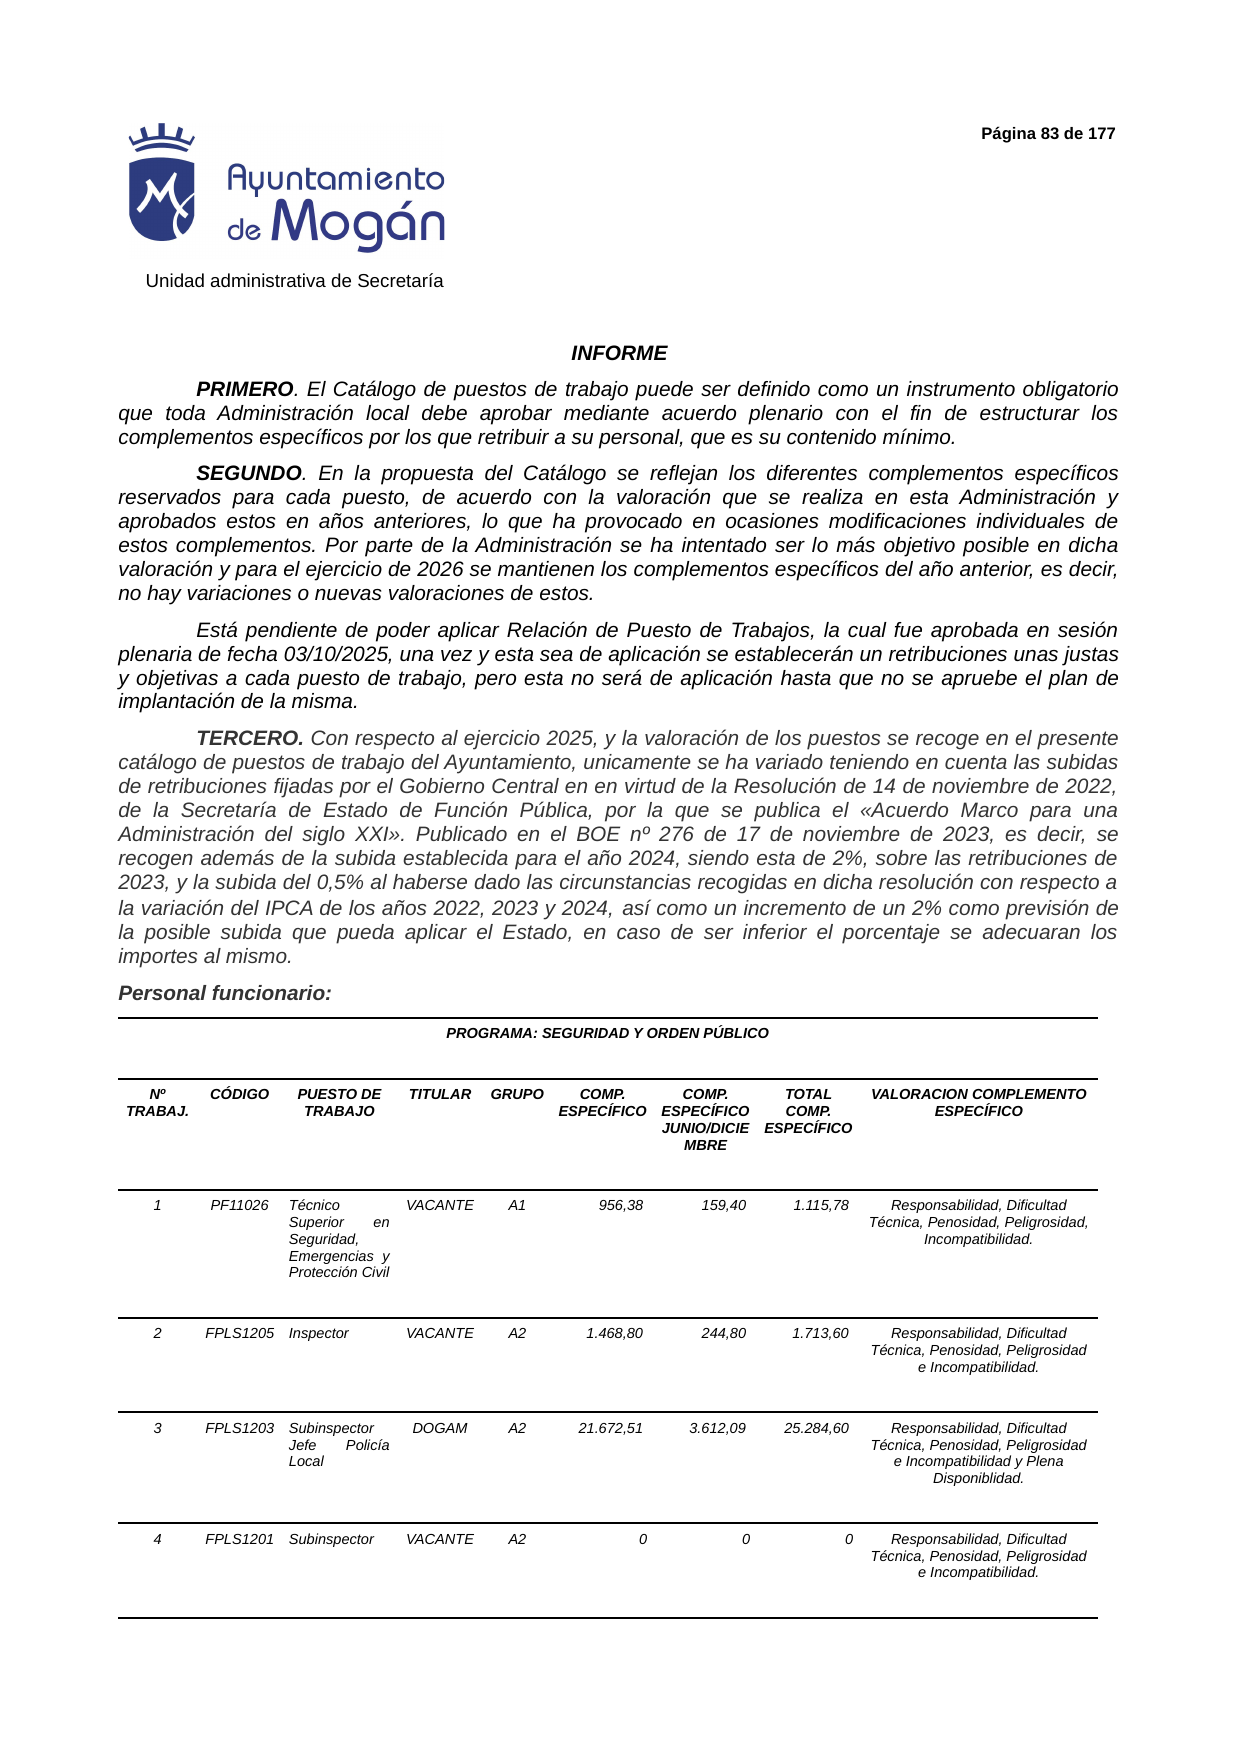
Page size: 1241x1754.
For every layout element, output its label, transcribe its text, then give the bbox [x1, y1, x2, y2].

text SEGUNDO. En la propuesta del Catálogo se reflejan los diferentes complementos específicos reservados para cada puesto, de acuerdo con la valoración que se realiza en esta Administración y aprobados estos en años anteriores, lo que ha provocado en ocasiones modificaciones individuales de estos complementos. Por parte de la Administración se ha intentado ser lo más objetivo posible en dicha valoración y para el ejercicio de 2026 se mantienen los complementos específicos del año anterior, es decir, no hay variaciones o nuevas valoraciones de estos. [118, 461, 1122, 605]
table_cell Inspector [283, 1319, 397, 1411]
table_cell A2 [484, 1319, 552, 1411]
table_cell VACANTE [397, 1191, 484, 1317]
table_cell COMP. ESPECÍFICO JUNIO/DICIEMBRE [655, 1080, 757, 1189]
table_cell CÓDIGO [198, 1080, 282, 1189]
table_cell TITULAR [397, 1080, 484, 1189]
table_cell 0 [655, 1524, 757, 1617]
table_cell VACANTE [397, 1319, 484, 1411]
table_cell 956,38 [552, 1191, 654, 1317]
text TERCERO. Con respecto al ejercicio 2025, y la valoración de los puestos se recoge en el presente catálogo de puestos de trabajo del Ayuntamiento, unicamente se ha variado teniendo en cuenta las subidas de retribuciones fijadas por el Gobierno Central en en virtud de la Resolución de 14 de noviembre de 2022, de la Secretaría de Estado de Función Pública, por la que se publica el «Acuerdo Marco para una Administración del siglo XXI». Publicado en el BOE nº 276 de 17 de noviembre de 2023, es decir, se recogen además de la subida establecida para el año 2024, siendo esta de 2%, sobre las retribuciones de 2023, y la subida del 0,5% al haberse dado las circunstancias recogidas en dicha resolución con respecto a la variación del IPCA de los años 2022, 2023 y 2024, así como un incremento de un 2% como previsión de la posible subida que pueda aplicar el Estado, en caso de ser inferior el porcentaje se adecuaran los importes al mismo. [118, 726, 1122, 968]
table_cell 2 [118, 1319, 198, 1411]
table_cell FPLS1201 [198, 1524, 282, 1617]
table_cell 3.612,09 [655, 1413, 757, 1522]
table_cell 1.115,78 [758, 1191, 860, 1317]
table_cell Nº TRABAJ. [118, 1080, 198, 1189]
table_cell COMP. ESPECÍFICO [552, 1080, 654, 1189]
text PRIMERO. El Catálogo de puestos de trabajo puede ser definido como un instrumento obligatorio que toda Administración local debe aprobar mediante acuerdo plenario con el fin de estructurar los complementos específicos por los que retribuir a su personal, que es su contenido mínimo. [118, 377, 1122, 449]
text INFORME [118, 340, 1122, 364]
table_cell 159,40 [655, 1191, 757, 1317]
table_cell 1.713,60 [758, 1319, 860, 1411]
table_cell Técnico Superior en Seguridad, Emergencias y Protección Civil [283, 1191, 397, 1317]
table_cell Subinspector Jefe Policía Local [283, 1413, 397, 1522]
table_cell 1.468,80 [552, 1319, 654, 1411]
table_cell 0 [758, 1524, 860, 1617]
text Está pendiente de poder aplicar Relación de Puesto de Trabajos, la cual fue aprobada en sesión plenaria de fecha 03/10/2025, una vez y esta sea de aplicación se establecerán un retribuciones unas justas y objetivas a cada puesto de trabajo, pero esta no será de aplicación hasta que no se apruebe el plan de implantación de la misma. [118, 617, 1122, 713]
table_cell 21.672,51 [552, 1413, 654, 1522]
table_cell Responsabilidad, Dificultad Técnica, Penosidad, Peligrosidad e Incompatibilidad y Plena Disponiblidad. [860, 1413, 1098, 1522]
table_cell A1 [484, 1191, 552, 1317]
table_cell 244,80 [655, 1319, 757, 1411]
text Personal funcionario: [118, 980, 1122, 1004]
table_cell TOTAL COMP. ESPECÍFICO [758, 1080, 860, 1189]
table_cell 25.284,60 [758, 1413, 860, 1522]
table_cell Responsabilidad, Dificultad Técnica, Penosidad, Peligrosidad e Incompatibilidad. [860, 1524, 1098, 1617]
table_cell Responsabilidad, Dificultad Técnica, Penosidad, Peligrosidad, Incompatibilidad. [860, 1191, 1098, 1317]
table_cell DOGAM [397, 1413, 484, 1522]
table_cell 4 [118, 1524, 198, 1617]
table_cell PF11026 [198, 1191, 282, 1317]
table_cell FPLS1205 [198, 1319, 282, 1411]
table_cell 3 [118, 1413, 198, 1522]
table_cell Responsabilidad, Dificultad Técnica, Penosidad, Peligrosidad e Incompatibilidad. [860, 1319, 1098, 1411]
picture [128, 123, 445, 259]
table_cell A2 [484, 1524, 552, 1617]
table_cell Subinspector [283, 1524, 397, 1617]
table_cell A2 [484, 1413, 552, 1522]
table_cell PUESTO DE TRABAJO [283, 1080, 397, 1189]
table_cell 1 [118, 1191, 198, 1317]
table_header PROGRAMA: SEGURIDAD Y ORDEN PÚBLICO [118, 1019, 1098, 1078]
table_cell 0 [552, 1524, 654, 1617]
table_cell FPLS1203 [198, 1413, 282, 1522]
table_cell GRUPO [484, 1080, 552, 1189]
table_cell VALORACION COMPLEMENTO ESPECÍFICO [860, 1080, 1098, 1189]
table_cell VACANTE [397, 1524, 484, 1617]
